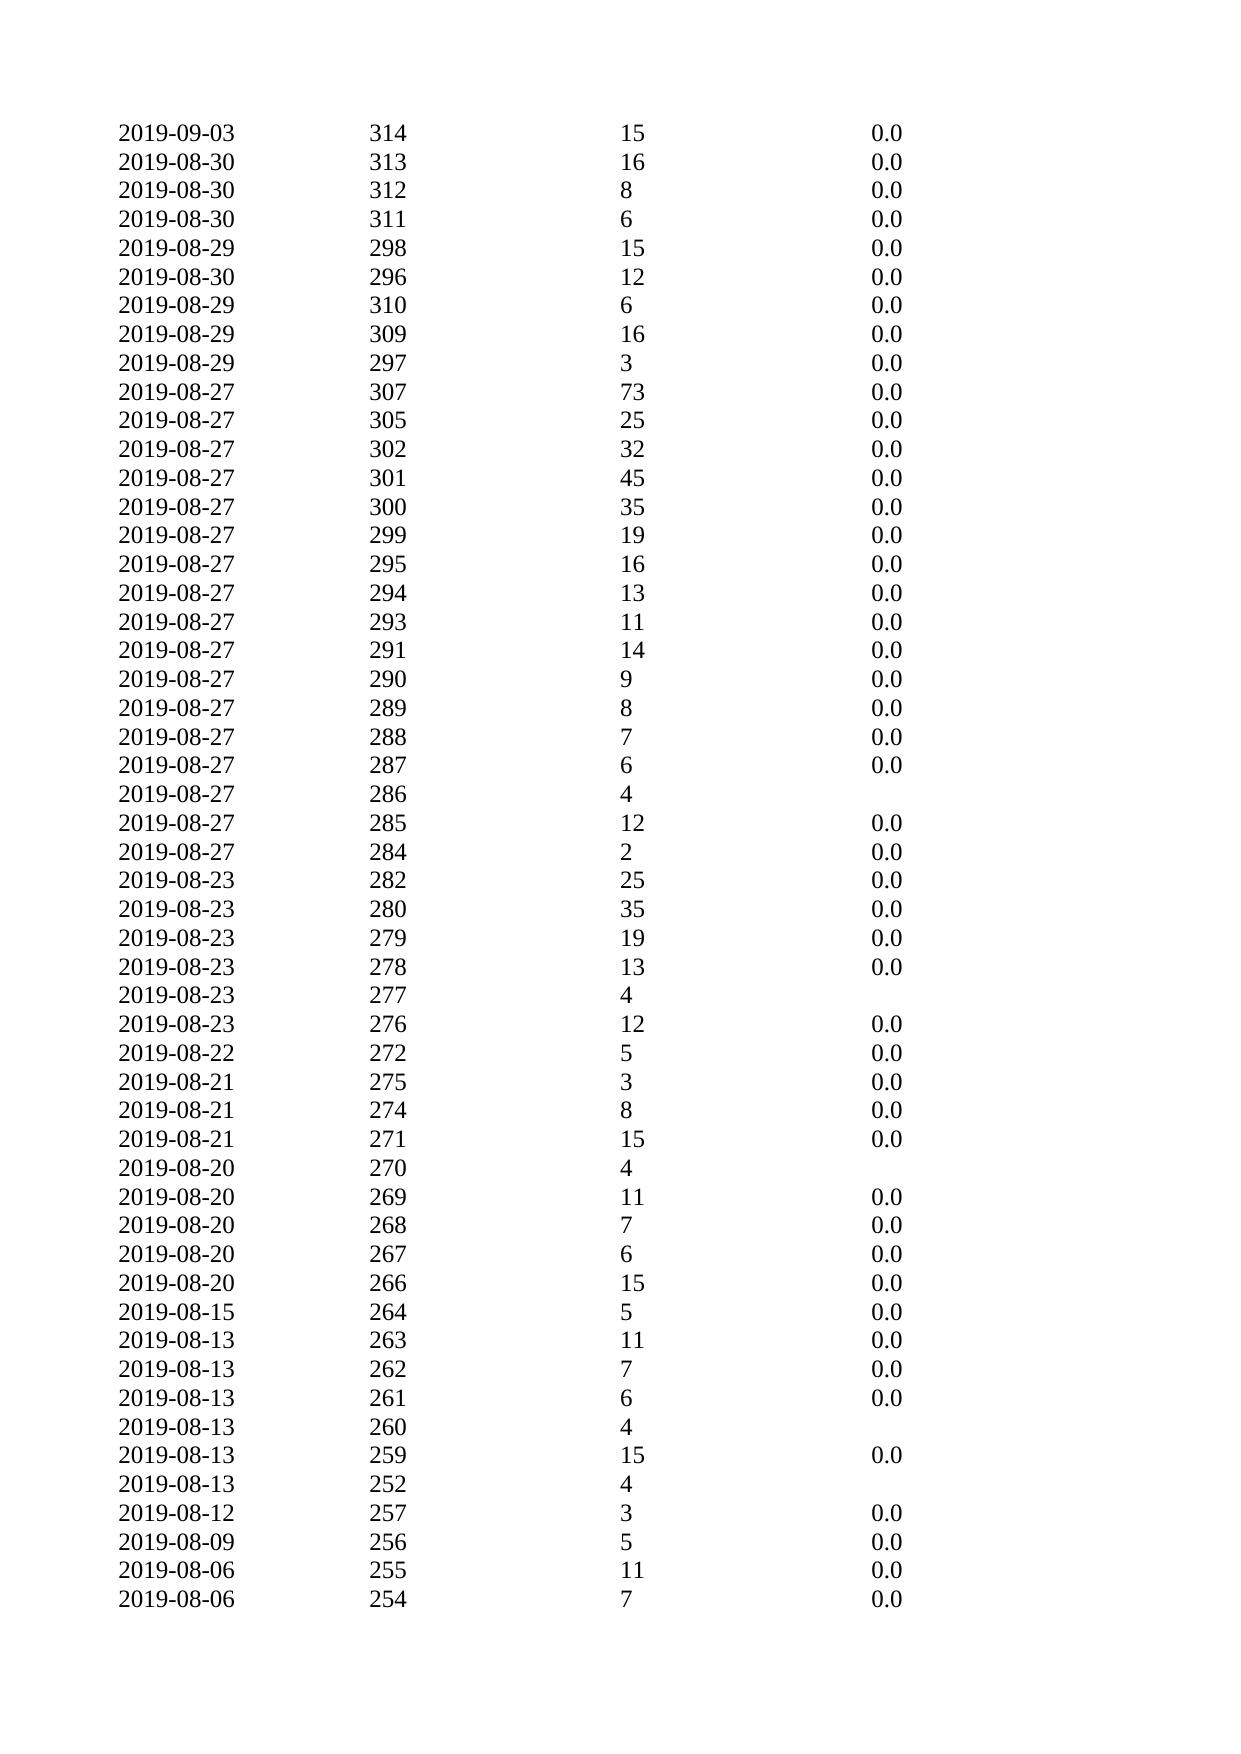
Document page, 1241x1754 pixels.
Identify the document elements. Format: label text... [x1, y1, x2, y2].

table_cell 2019-08-29 [118, 319, 369, 348]
table_cell 13 [620, 952, 871, 981]
table_cell 0.0 [871, 1211, 1122, 1239]
table_cell 313 [369, 147, 620, 176]
table_cell 2019-08-09 [118, 1527, 369, 1556]
table_cell 0.0 [871, 636, 1122, 664]
table_cell 73 [620, 377, 871, 406]
table_cell 2019-08-30 [118, 262, 369, 291]
table_cell 2019-08-27 [118, 578, 369, 607]
table_cell 5 [620, 1527, 871, 1556]
table_cell 4 [620, 1153, 871, 1182]
table_cell 284 [369, 837, 620, 866]
table_cell 2019-08-27 [118, 751, 369, 779]
table_cell 15 [620, 118, 871, 147]
table_cell 0.0 [871, 1326, 1122, 1354]
table_cell 0.0 [871, 176, 1122, 204]
table_cell 291 [369, 636, 620, 664]
table_cell 0.0 [871, 1096, 1122, 1124]
table_cell 11 [620, 607, 871, 636]
table_cell 3 [620, 1498, 871, 1527]
table_cell [871, 779, 1122, 808]
table_cell 255 [369, 1556, 620, 1584]
table_cell [871, 1469, 1122, 1498]
table_cell 280 [369, 894, 620, 923]
table_cell 2019-08-29 [118, 348, 369, 377]
table_cell 2019-08-06 [118, 1556, 369, 1584]
table_cell 35 [620, 492, 871, 521]
table_cell 2019-08-27 [118, 434, 369, 463]
table_cell 11 [620, 1326, 871, 1354]
table_cell 0.0 [871, 952, 1122, 981]
table_cell 16 [620, 319, 871, 348]
table_cell 2019-08-21 [118, 1124, 369, 1153]
table_cell 2019-08-27 [118, 521, 369, 549]
table_cell 2019-08-27 [118, 463, 369, 492]
table_cell 282 [369, 866, 620, 894]
table_cell 301 [369, 463, 620, 492]
table_cell 305 [369, 406, 620, 434]
table_cell 2019-08-27 [118, 406, 369, 434]
table_cell 2019-08-20 [118, 1211, 369, 1239]
table_cell 4 [620, 1469, 871, 1498]
table_cell 0.0 [871, 1038, 1122, 1067]
table_cell 263 [369, 1326, 620, 1354]
table_cell 2019-08-27 [118, 636, 369, 664]
table_cell 6 [620, 1383, 871, 1412]
table_cell 271 [369, 1124, 620, 1153]
table_cell 262 [369, 1354, 620, 1383]
table_cell 0.0 [871, 549, 1122, 578]
table_cell 277 [369, 981, 620, 1009]
table_cell 302 [369, 434, 620, 463]
table_cell 0.0 [871, 406, 1122, 434]
table_cell 6 [620, 291, 871, 319]
table_cell 260 [369, 1412, 620, 1441]
table_cell 289 [369, 693, 620, 722]
table_cell 0.0 [871, 147, 1122, 176]
table_cell 3 [620, 348, 871, 377]
table_cell 25 [620, 866, 871, 894]
table_cell 254 [369, 1584, 620, 1613]
table_cell 307 [369, 377, 620, 406]
table_cell 2019-08-27 [118, 722, 369, 751]
table_cell 0.0 [871, 1124, 1122, 1153]
table_cell 314 [369, 118, 620, 147]
table_cell 0.0 [871, 262, 1122, 291]
table_cell 311 [369, 204, 620, 233]
table_cell 264 [369, 1297, 620, 1326]
table_cell 0.0 [871, 291, 1122, 319]
table_cell 297 [369, 348, 620, 377]
table_cell 2019-08-23 [118, 894, 369, 923]
table_cell 259 [369, 1441, 620, 1469]
table_cell 0.0 [871, 1354, 1122, 1383]
table_cell 266 [369, 1268, 620, 1297]
table_cell 278 [369, 952, 620, 981]
table_cell 274 [369, 1096, 620, 1124]
table_cell 16 [620, 147, 871, 176]
table_cell 12 [620, 808, 871, 837]
table_cell 2019-08-23 [118, 1009, 369, 1038]
table_cell 0.0 [871, 1584, 1122, 1613]
table_cell 2019-08-13 [118, 1354, 369, 1383]
table_cell 0.0 [871, 866, 1122, 894]
table_cell 275 [369, 1067, 620, 1096]
table_cell 4 [620, 779, 871, 808]
table_cell 11 [620, 1556, 871, 1584]
table_cell 261 [369, 1383, 620, 1412]
table_cell 287 [369, 751, 620, 779]
table_cell 5 [620, 1038, 871, 1067]
table_cell 0.0 [871, 377, 1122, 406]
table_cell 0.0 [871, 578, 1122, 607]
table_cell 7 [620, 1584, 871, 1613]
table_cell 0.0 [871, 894, 1122, 923]
table_cell 25 [620, 406, 871, 434]
table_cell 0.0 [871, 1383, 1122, 1412]
table_cell 2019-08-30 [118, 147, 369, 176]
table_cell 286 [369, 779, 620, 808]
table_cell 2019-08-27 [118, 664, 369, 693]
table_cell 0.0 [871, 607, 1122, 636]
table_cell 300 [369, 492, 620, 521]
table_cell 0.0 [871, 664, 1122, 693]
table_cell 2019-08-27 [118, 549, 369, 578]
table_cell 9 [620, 664, 871, 693]
table_cell 2019-08-27 [118, 808, 369, 837]
table_cell 32 [620, 434, 871, 463]
table_cell 13 [620, 578, 871, 607]
table_cell 2019-08-22 [118, 1038, 369, 1067]
table_cell 0.0 [871, 1527, 1122, 1556]
table_cell 3 [620, 1067, 871, 1096]
table_cell 252 [369, 1469, 620, 1498]
table_cell 15 [620, 233, 871, 262]
table_cell 276 [369, 1009, 620, 1038]
table_cell 2019-08-13 [118, 1469, 369, 1498]
table_cell 0.0 [871, 1182, 1122, 1211]
table_cell 0.0 [871, 923, 1122, 952]
table_cell 8 [620, 176, 871, 204]
table_cell 0.0 [871, 492, 1122, 521]
table_cell 279 [369, 923, 620, 952]
table_cell 2019-08-23 [118, 866, 369, 894]
table_cell 7 [620, 1354, 871, 1383]
table_cell 6 [620, 751, 871, 779]
table_cell 0.0 [871, 319, 1122, 348]
table_cell 8 [620, 693, 871, 722]
table_cell 2019-08-13 [118, 1383, 369, 1412]
table_cell 6 [620, 204, 871, 233]
table_cell 12 [620, 262, 871, 291]
table_cell 0.0 [871, 808, 1122, 837]
table_cell 16 [620, 549, 871, 578]
table_cell 290 [369, 664, 620, 693]
table_cell 5 [620, 1297, 871, 1326]
table_cell 0.0 [871, 463, 1122, 492]
table_cell 2019-08-27 [118, 779, 369, 808]
table_cell 2019-08-27 [118, 607, 369, 636]
table_cell 0.0 [871, 1498, 1122, 1527]
table_cell 15 [620, 1268, 871, 1297]
table_cell 0.0 [871, 348, 1122, 377]
table_cell 256 [369, 1527, 620, 1556]
table_cell 267 [369, 1239, 620, 1268]
table_cell 19 [620, 923, 871, 952]
table_cell 269 [369, 1182, 620, 1211]
table_cell 2019-08-27 [118, 377, 369, 406]
table_cell 15 [620, 1124, 871, 1153]
table_cell 8 [620, 1096, 871, 1124]
table_cell 2019-08-20 [118, 1239, 369, 1268]
table_cell 2019-08-13 [118, 1412, 369, 1441]
table_cell 296 [369, 262, 620, 291]
table_cell 2019-08-29 [118, 291, 369, 319]
table_cell 294 [369, 578, 620, 607]
table_cell 257 [369, 1498, 620, 1527]
table_cell 0.0 [871, 1556, 1122, 1584]
table_cell 2019-08-27 [118, 492, 369, 521]
table_cell 0.0 [871, 118, 1122, 147]
table_cell 7 [620, 722, 871, 751]
table_cell 0.0 [871, 1268, 1122, 1297]
table_cell 2019-08-29 [118, 233, 369, 262]
table_cell 6 [620, 1239, 871, 1268]
table_cell [871, 1153, 1122, 1182]
table_cell 2019-08-13 [118, 1326, 369, 1354]
table_cell 2019-08-23 [118, 981, 369, 1009]
table_cell 4 [620, 981, 871, 1009]
table_cell 2019-08-30 [118, 204, 369, 233]
table_cell 2019-08-23 [118, 952, 369, 981]
table_cell 0.0 [871, 1067, 1122, 1096]
table_cell 2019-08-20 [118, 1182, 369, 1211]
table_cell 2 [620, 837, 871, 866]
table_cell 19 [620, 521, 871, 549]
table_cell 0.0 [871, 1239, 1122, 1268]
table_cell 312 [369, 176, 620, 204]
table_cell 35 [620, 894, 871, 923]
table_cell 7 [620, 1211, 871, 1239]
table_cell 2019-08-20 [118, 1268, 369, 1297]
table_cell 268 [369, 1211, 620, 1239]
table_cell 2019-08-21 [118, 1096, 369, 1124]
table_cell 309 [369, 319, 620, 348]
table_cell 272 [369, 1038, 620, 1067]
table_cell 0.0 [871, 204, 1122, 233]
table_cell 2019-08-23 [118, 923, 369, 952]
table_cell 2019-08-30 [118, 176, 369, 204]
table_cell [871, 981, 1122, 1009]
table_cell [871, 1412, 1122, 1441]
table_cell 2019-09-03 [118, 118, 369, 147]
table_cell 11 [620, 1182, 871, 1211]
table_cell 45 [620, 463, 871, 492]
table_cell 2019-08-13 [118, 1441, 369, 1469]
table_cell 12 [620, 1009, 871, 1038]
table_cell 0.0 [871, 693, 1122, 722]
table_cell 270 [369, 1153, 620, 1182]
table_cell 2019-08-06 [118, 1584, 369, 1613]
table_cell 14 [620, 636, 871, 664]
table_cell 0.0 [871, 1441, 1122, 1469]
table_cell 2019-08-12 [118, 1498, 369, 1527]
table_cell 295 [369, 549, 620, 578]
table_cell 310 [369, 291, 620, 319]
table_cell 2019-08-20 [118, 1153, 369, 1182]
table_cell 0.0 [871, 1297, 1122, 1326]
table_cell 0.0 [871, 1009, 1122, 1038]
table_cell 2019-08-27 [118, 693, 369, 722]
table_cell 0.0 [871, 521, 1122, 549]
table_cell 2019-08-15 [118, 1297, 369, 1326]
table_cell 293 [369, 607, 620, 636]
table_cell 0.0 [871, 233, 1122, 262]
table_cell 0.0 [871, 722, 1122, 751]
table_cell 299 [369, 521, 620, 549]
table_cell 4 [620, 1412, 871, 1441]
table_cell 15 [620, 1441, 871, 1469]
table_cell 0.0 [871, 751, 1122, 779]
table_cell 285 [369, 808, 620, 837]
table_cell 2019-08-27 [118, 837, 369, 866]
table_cell 288 [369, 722, 620, 751]
table_cell 0.0 [871, 434, 1122, 463]
table_cell 2019-08-21 [118, 1067, 369, 1096]
table_cell 0.0 [871, 837, 1122, 866]
table_cell 298 [369, 233, 620, 262]
